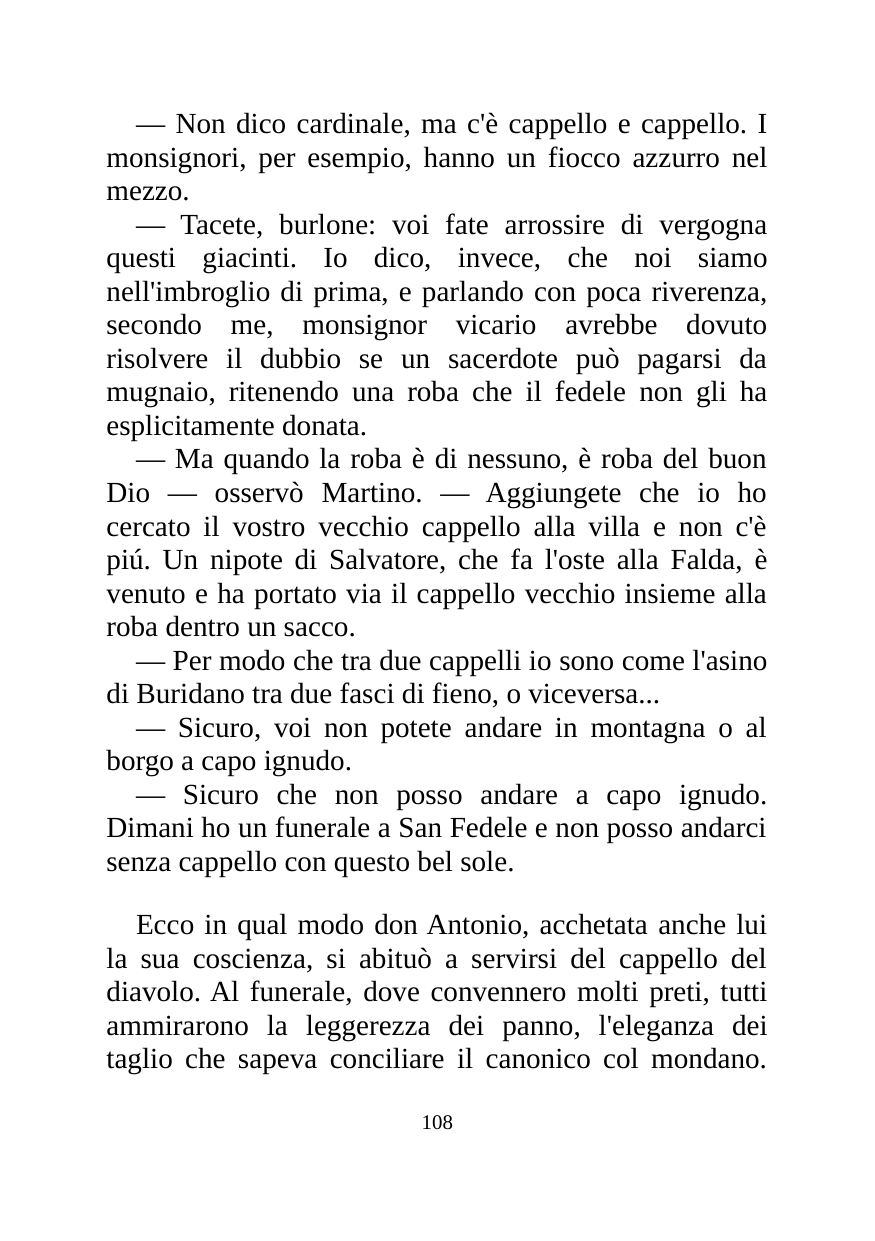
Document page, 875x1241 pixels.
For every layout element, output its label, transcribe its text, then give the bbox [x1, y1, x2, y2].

text — Tacete, burlone: voi fate arrossire di vergogna questi giacinti. Io dico, invece, che noi siamo nell'imbroglio di prima, e parlando con poca riverenza, secondo me, monsignor vicario avrebbe dovuto risolvere il dubbio se un sacerdote può pagarsi da mugnaio, ritenendo una roba che il fedele non gli ha esplicitamente donata. [106, 207, 768, 442]
text — Ma quando la roba è di nessuno, è roba del buon Dio — osservò Martino. — Aggiungete che io ho cercato il vostro vecchio cappello alla villa e non c'è piú. Un nipote di Salvatore, che fa l'oste alla Falda, è venuto e ha portato via il cappello vecchio insieme alla roba dentro un sacco. [106, 442, 768, 643]
text — Sicuro, voi non potete andare in montagna o al borgo a capo ignudo. [106, 710, 768, 777]
text — Non dico cardinale, ma c'è cappello e cappello. I monsignori, per esempio, hanno un fiocco azzurro nel mezzo. [106, 106, 768, 207]
text — Per modo che tra due cappelli io sono come l'asino di Buridano tra due fasci di fieno, o viceversa... [106, 643, 768, 710]
text — Sicuro che non posso andare a capo ignudo. Dimani ho un funerale a San Fedele e non posso andarci senza cappello con questo bel sole. [106, 777, 768, 878]
text Ecco in qual modo don Antonio, acchetata anche lui la sua coscienza, si abituò a servirsi del cappello del diavolo. Al funerale, dove convennero molti preti, tutti ammirarono la leggerezza dei panno, l'eleganza dei taglio che sapeva conciliare il canonico col mondano. [106, 907, 768, 1075]
